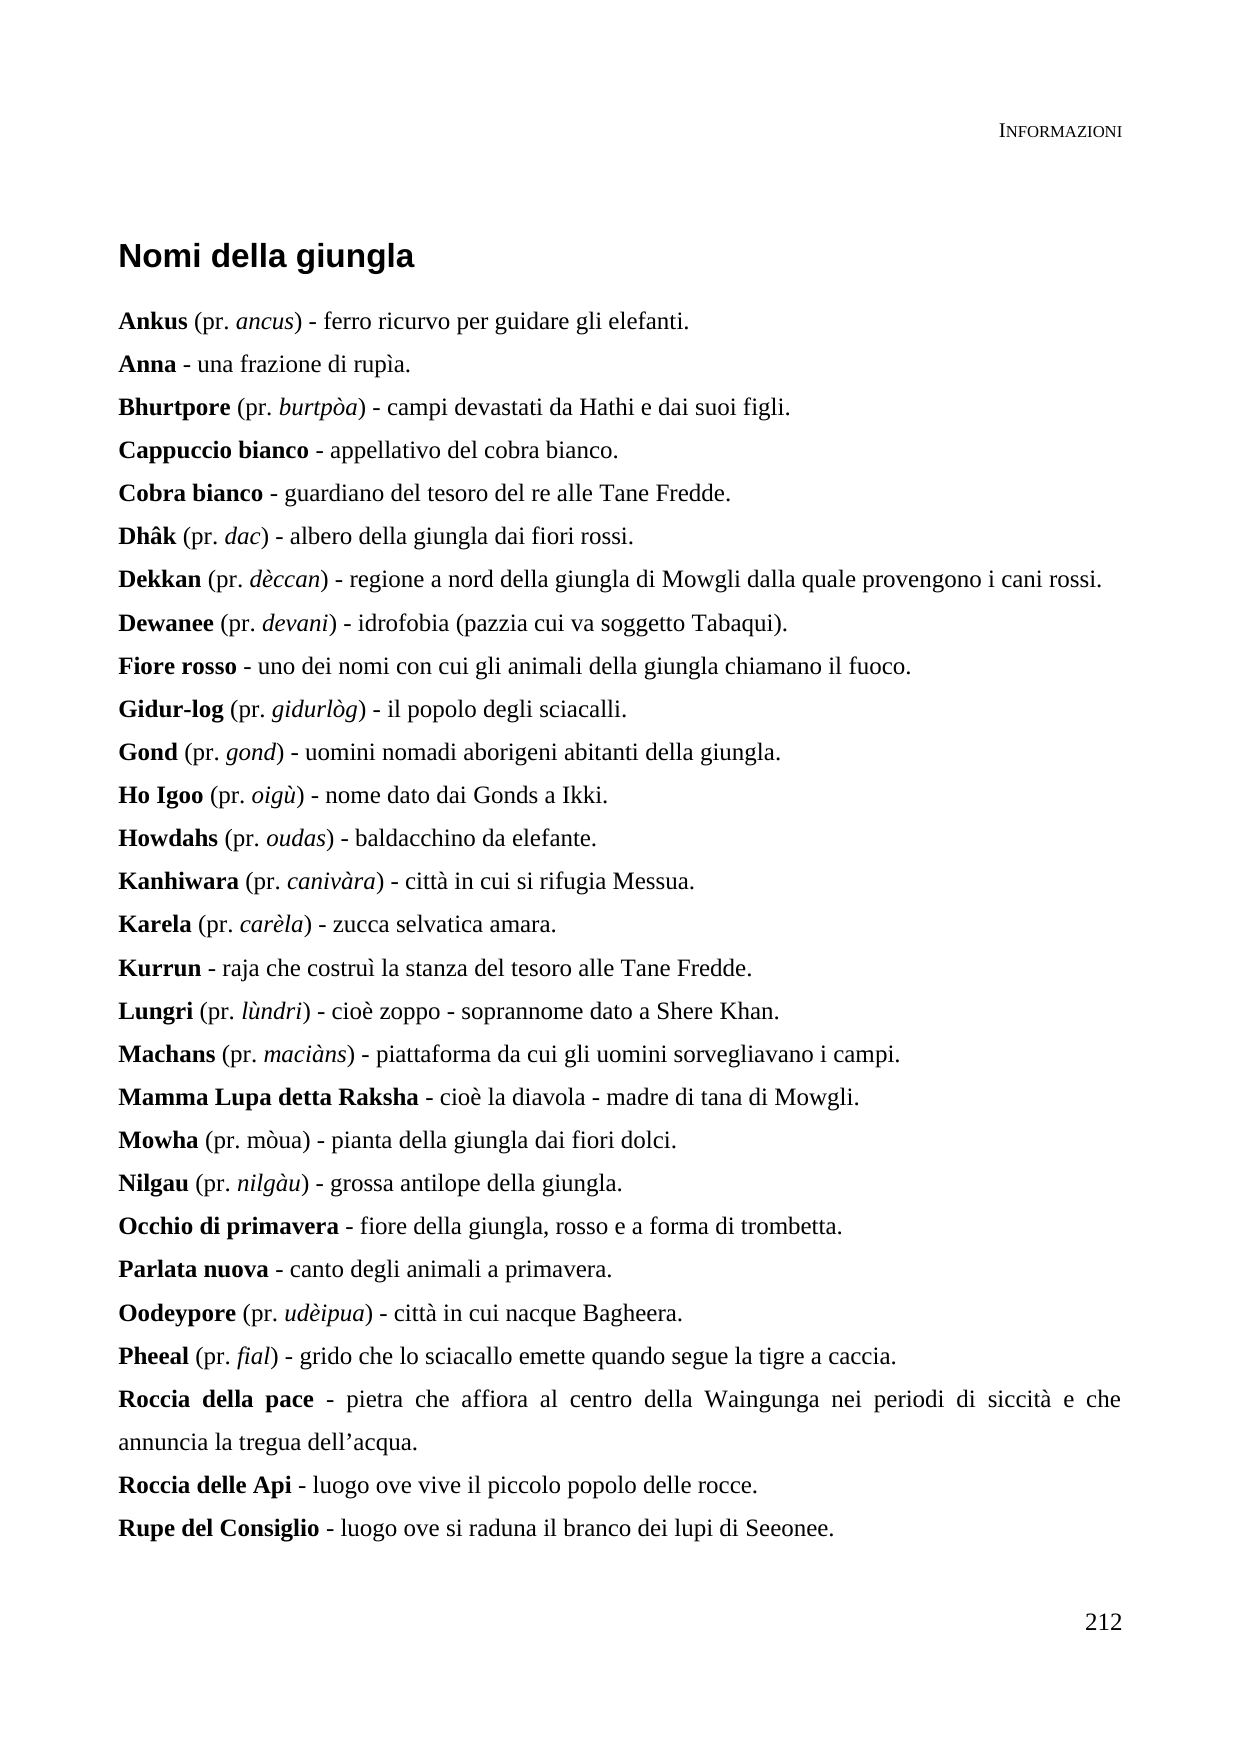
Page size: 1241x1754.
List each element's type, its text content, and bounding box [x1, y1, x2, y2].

text Machans (pr. maciàns) - piattaforma da cui gli uomini sorvegliavano i campi. [118, 1039, 1122, 1068]
text Anna - una frazione di rupìa. [118, 349, 1122, 378]
text Parlata nuova - canto degli animali a primavera. [118, 1254, 1122, 1283]
text Bhurtpore (pr. burtpòa) - campi devastati da Hathi e dai suoi figli. [118, 392, 1122, 421]
text Kurrun - raja che costruì la stanza del tesoro alle Tane Fredde. [118, 953, 1122, 981]
text Rupe del Consiglio - luogo ove si raduna il branco dei lupi di Seeonee. [118, 1513, 1122, 1542]
text Kanhiwara (pr. canivàra) - città in cui si rifugia Messua. [118, 866, 1122, 895]
text Pheeal (pr. fial) - grido che lo sciacallo emette quando segue la tigre a caccia. [118, 1341, 1122, 1369]
text Fiore rosso - uno dei nomi con cui gli animali della giungla chiamano il fuoco. [118, 651, 1122, 679]
text Gidur-log (pr. gidurlòg) - il popolo degli sciacalli. [118, 694, 1122, 723]
text Dekkan (pr. dèccan) - regione a nord della giungla di Mowgli dalla quale provengono i cani rossi. [118, 564, 1122, 593]
text Nilgau (pr. nilgàu) - grossa antilope della giungla. [118, 1168, 1122, 1197]
text Karela (pr. carèla) - zucca selvatica amara. [118, 909, 1122, 938]
text Ankus (pr. ancus) - ferro ricurvo per guidare gli elefanti. [118, 306, 1122, 334]
text Lungri (pr. lùndri) - cioè zoppo - soprannome dato a Shere Khan. [118, 996, 1122, 1024]
text Dhâk (pr. dac) - albero della giungla dai fiori rossi. [118, 521, 1122, 550]
text Roccia delle Api - luogo ove vive il piccolo popolo delle rocce. [118, 1470, 1122, 1499]
text Cappuccio bianco - appellativo del cobra bianco. [118, 435, 1122, 464]
text Gond (pr. gond) - uomini nomadi aborigeni abitanti della giungla. [118, 737, 1122, 766]
text Occhio di primavera - fiore della giungla, rosso e a forma di trombetta. [118, 1211, 1122, 1240]
subtitle Nomi della giungla [118, 236, 1122, 274]
text Dewanee (pr. devani) - idrofobia (pazzia cui va soggetto Tabaqui). [118, 608, 1122, 636]
text Mamma Lupa detta Raksha - cioè la diavola - madre di tana di Mowgli. [118, 1082, 1122, 1111]
text Ho Igoo (pr. oigù) - nome dato dai Gonds a Ikki. [118, 780, 1122, 809]
text Howdahs (pr. oudas) - baldacchino da elefante. [118, 823, 1122, 852]
text Mowha (pr. mòua) - pianta della giungla dai fiori dolci. [118, 1125, 1122, 1154]
text Cobra bianco - guardiano del tesoro del re alle Tane Fredde. [118, 478, 1122, 507]
text Oodeypore (pr. udèipua) - città in cui nacque Bagheera. [118, 1298, 1122, 1326]
text Roccia della pace - pietra che affiora al centro della Waingunga nei periodi di siccità e che annuncia la tregua dell’acqua. [118, 1384, 1122, 1456]
